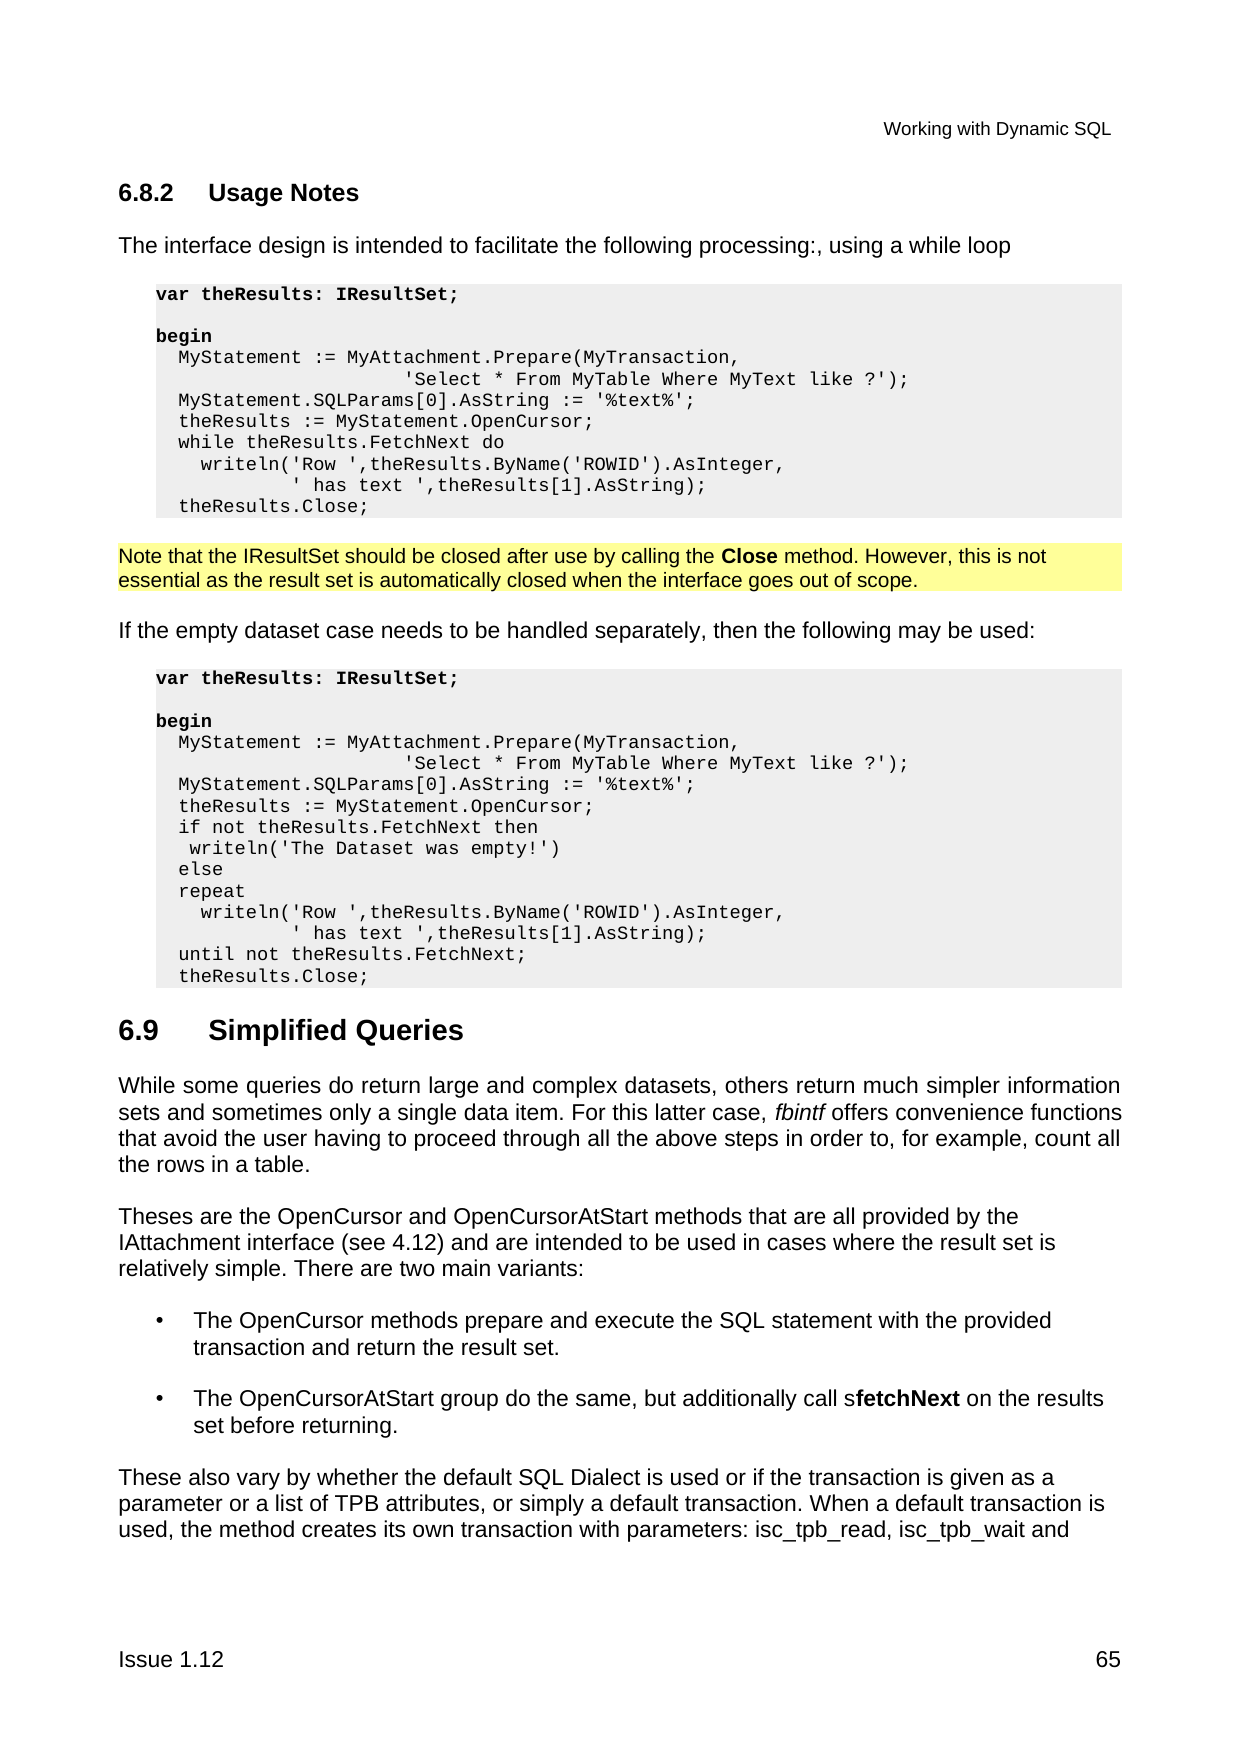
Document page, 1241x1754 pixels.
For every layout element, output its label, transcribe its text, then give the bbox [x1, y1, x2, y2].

text writeln('The Dataset was empty!') [156, 839, 1122, 860]
text until not theResults.FetchNext; [156, 945, 1122, 966]
subtitle Usage Notes [118, 178, 1122, 207]
text The interface design is intended to facilitate the following processing:, using a while loop [118, 232, 1122, 259]
text else [156, 860, 1122, 881]
text ' has text ',theResults[1].AsString); [156, 476, 1122, 497]
text MyStatement.SQLParams[0].AsString := '%text%'; [156, 391, 1122, 412]
text var theResults: IResultSet; [156, 284, 1122, 306]
subtitle Simplified Queries [118, 1013, 1122, 1047]
text If the empty dataset case needs to be handled separately, then the following may be used: [118, 617, 1122, 643]
text writeln('Row ',theResults.ByName('ROWID').AsInteger, [156, 903, 1122, 924]
text These also vary by whether the default SQL Dialect is used or if the transaction is given as a parameter or a list of TPB attributes, or simply a default transaction. When a default transaction is used, the method creates its own transaction with parameters: isc_tpb_read, isc_tpb_wait and [118, 1464, 1122, 1543]
text begin [156, 327, 1122, 348]
text 'Select * From MyTable Where MyText like ?'); [156, 369, 1122, 391]
text Theses are the OpenCursor and OpenCursorAtStart methods that are all provided by the IAttachment interface (see 4.12) and are intended to be used in cases where the result set is relatively simple. There are two main variants: [118, 1203, 1122, 1282]
text repeat [156, 881, 1122, 903]
text var theResults: IResultSet; [156, 669, 1122, 690]
text MyStatement := MyAttachment.Prepare(MyTransaction, [156, 733, 1122, 754]
text MyStatement := MyAttachment.Prepare(MyTransaction, [156, 348, 1122, 369]
text begin [156, 711, 1122, 733]
text theResults := MyStatement.OpenCursor; [156, 796, 1122, 818]
text MyStatement.SQLParams[0].AsString := '%text%'; [156, 775, 1122, 796]
text theResults := MyStatement.OpenCursor; [156, 412, 1122, 433]
list The OpenCursorAtStart group do the same, but additionally call sfetchNext on the results set before returning. [156, 1385, 1122, 1438]
text 'Select * From MyTable Where MyText like ?'); [156, 754, 1122, 775]
text theResults.Close; [156, 497, 1122, 518]
text While some queries do return large and complex datasets, others return much simpler information sets and sometimes only a single data item. For this latter case, fbintf offers convenience functions that avoid the user having to proceed through all the above steps in order to, for example, count all the rows in a table. [118, 1072, 1122, 1178]
text while theResults.FetchNext do [156, 433, 1122, 454]
text if not theResults.FetchNext then [156, 818, 1122, 839]
text writeln('Row ',theResults.ByName('ROWID').AsInteger, [156, 454, 1122, 476]
text theResults.Close; [156, 966, 1122, 988]
list The OpenCursor methods prepare and execute the SQL statement with the provided transaction and return the result set. [156, 1307, 1122, 1360]
text ' has text ',theResults[1].AsString); [156, 924, 1122, 945]
text Note that the IResultSet should be closed after use by calling the Close method. However, this is not essential as the result set is automatically closed when the interface goes out of scope. [118, 543, 1122, 591]
